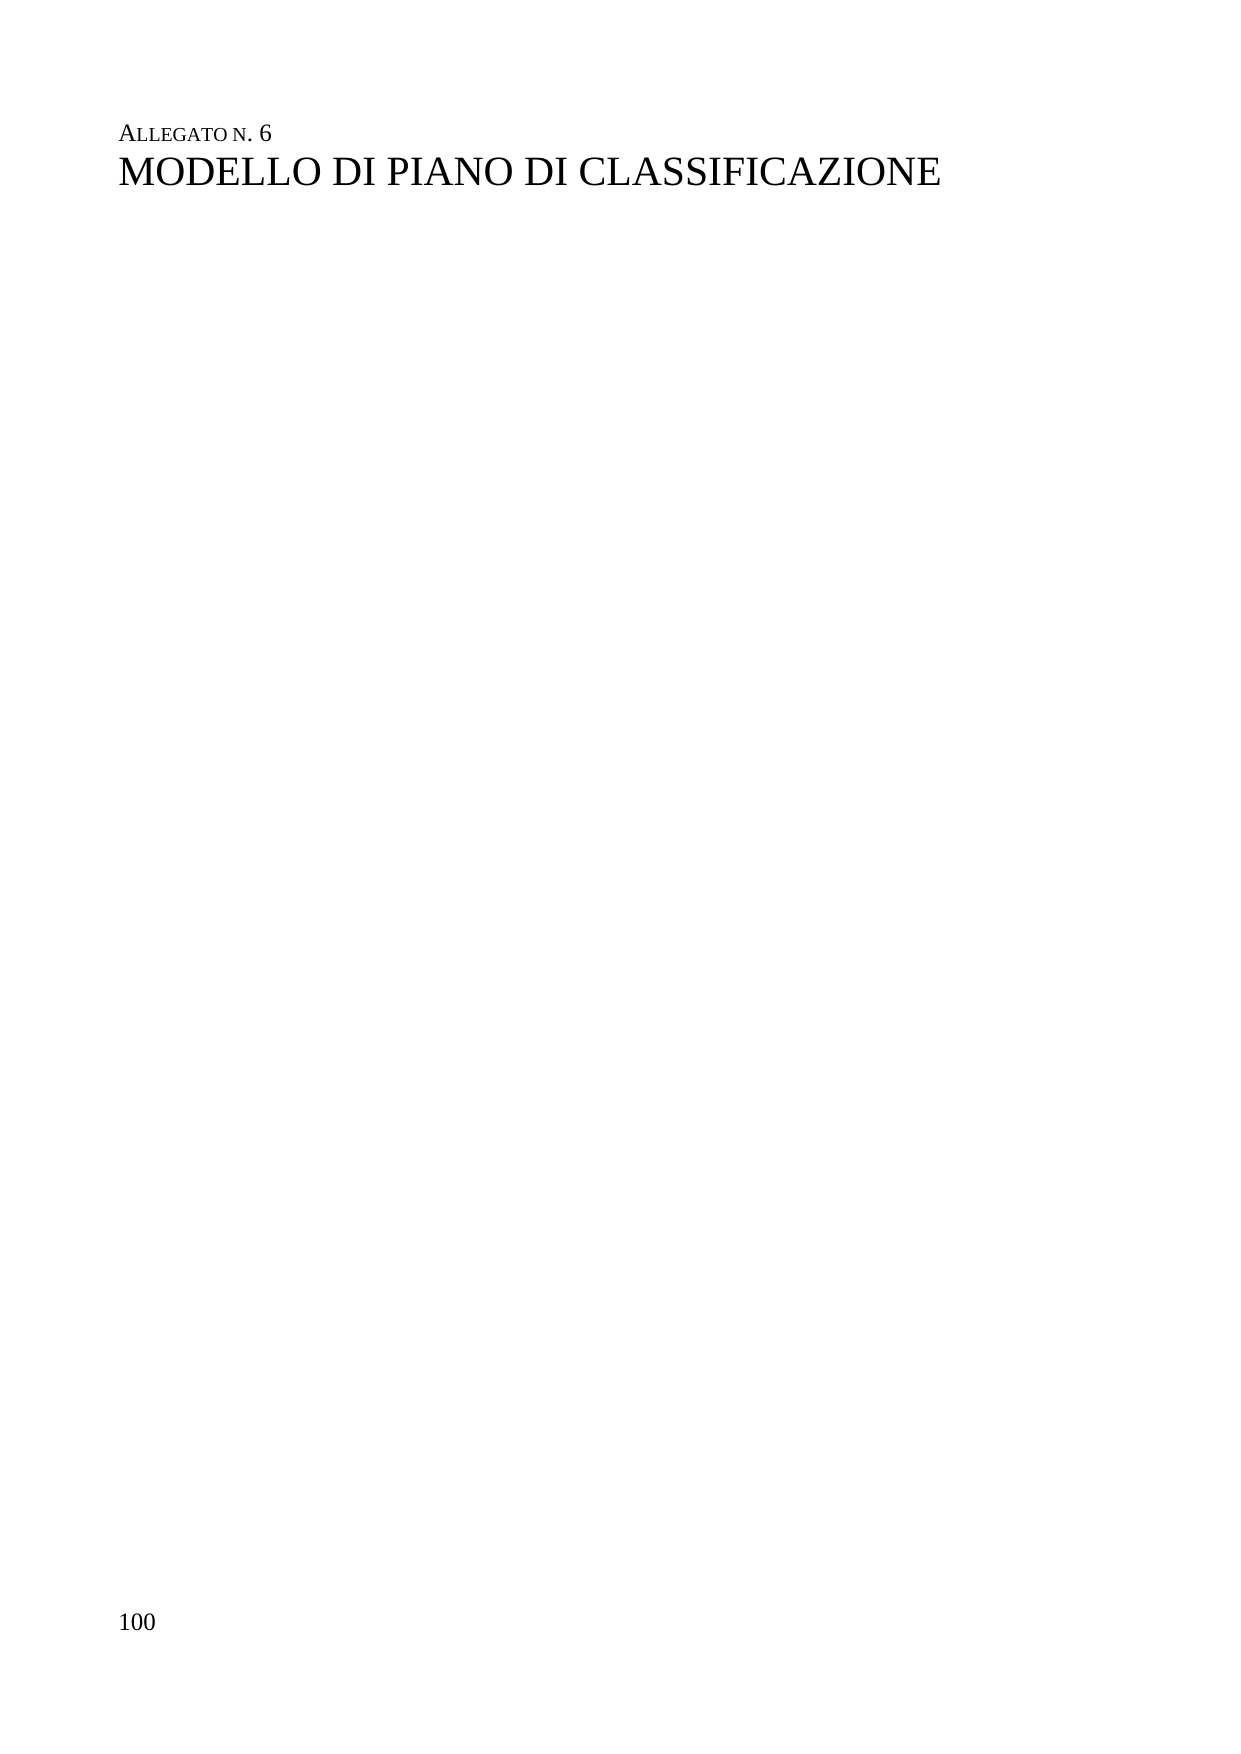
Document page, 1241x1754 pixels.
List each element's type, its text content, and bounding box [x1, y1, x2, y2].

text MODELLO DI PIANO DI CLASSIFICAZIONE [118, 147, 1122, 195]
text ALLEGATO N. 6 [118, 118, 1122, 147]
